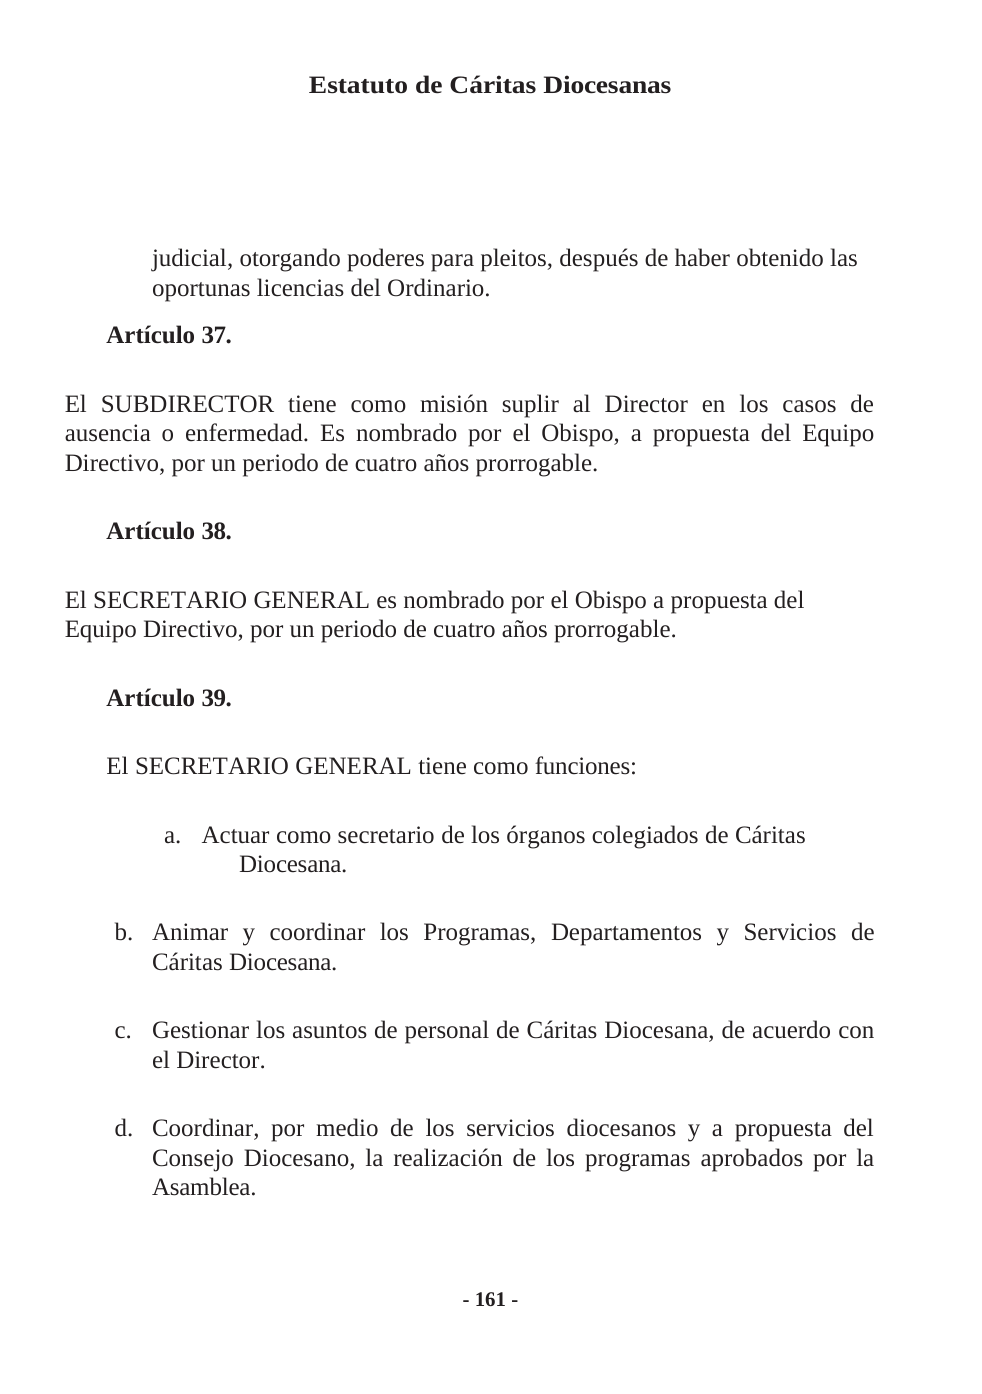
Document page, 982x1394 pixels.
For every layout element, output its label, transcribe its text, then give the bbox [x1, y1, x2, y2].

subtitle Artículo 38. [106, 516, 917, 545]
list Actuar como secretario de los órganos colegiados de Cáritas Diocesana. [164, 820, 917, 877]
subtitle Artículo 37. [106, 320, 917, 349]
text El SECRETARIO GENERAL es nombrado por el Obispo a propuesta del Equipo Directivo, por un periodo de cuatro años prorrogable. [64, 585, 876, 643]
subtitle Artículo 39. [106, 683, 917, 712]
text El SUBDIRECTOR tiene como misión suplir al Director en los casos de ausencia o enfermedad. Es nombrado por el Obispo, a propuesta del Equipo Directivo, por un periodo de cuatro años prorrogable. [64, 389, 875, 477]
list Coordinar, por medio de los servicios diocesanos y a propuesta del Consejo Diocesano, la realización de los programas aprobados por la Asamblea. [114, 1113, 875, 1201]
list Gestionar los asuntos de personal de Cáritas Diocesana, de acuerdo con el Director. [114, 1015, 875, 1073]
text judicial, otorgando poderes para pleitos, después de haber obtenido las oportunas licencias del Ordinario. [152, 243, 917, 301]
text El SECRETARIO GENERAL tiene como funciones: [106, 751, 917, 780]
list Animar y coordinar los Programas, Departamentos y Servicios de Cáritas Diocesana. [114, 917, 875, 976]
